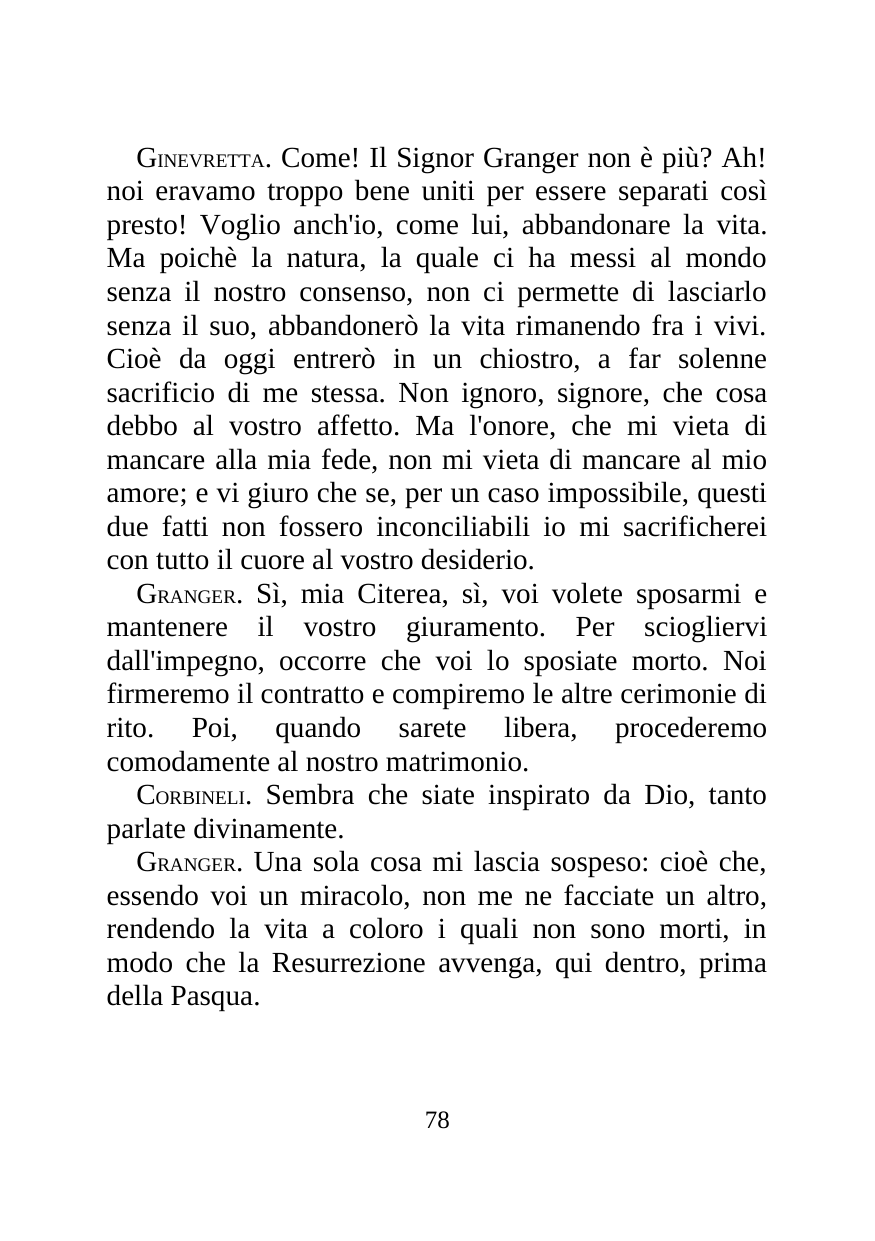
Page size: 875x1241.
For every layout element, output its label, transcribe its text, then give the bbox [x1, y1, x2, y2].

text Corbineli. Sembra che siate inspirato da Dio, tanto parlate divinamente. [106, 777, 768, 844]
text Granger. Sì, mia Citerea, sì, voi volete sposarmi e mantenere il vostro giuramento. Per sciogliervi dall'impegno, occorre che voi lo sposiate morto. Noi firmeremo il contratto e compiremo le altre cerimonie di rito. Poi, quando sarete libera, procederemo comodamente al nostro matrimonio. [106, 576, 768, 777]
text Ginevretta. Come! Il Signor Granger non è più? Ah! noi eravamo troppo bene uniti per essere separati così presto! Voglio anch'io, come lui, abbandonare la vita. Ma poichè la natura, la quale ci ha messi al mondo senza il nostro consenso, non ci permette di lasciarlo senza il suo, abbandonerò la vita rimanendo fra i vivi. Cioè da oggi entrerò in un chiostro, a far solenne sacrificio di me stessa. Non ignoro, signore, che cosa debbo al vostro affetto. Ma l'onore, che mi vieta di mancare alla mia fede, non mi vieta di mancare al mio amore; e vi giuro che se, per un caso impossibile, questi due fatti non fossero inconciliabili io mi sacrificherei con tutto il cuore al vostro desiderio. [106, 140, 768, 576]
text Granger. Una sola cosa mi lascia sospeso: cioè che, essendo voi un miracolo, non me ne facciate un altro, rendendo la vita a coloro i quali non sono morti, in modo che la Resurrezione avvenga, qui dentro, prima della Pasqua. [106, 844, 768, 1012]
